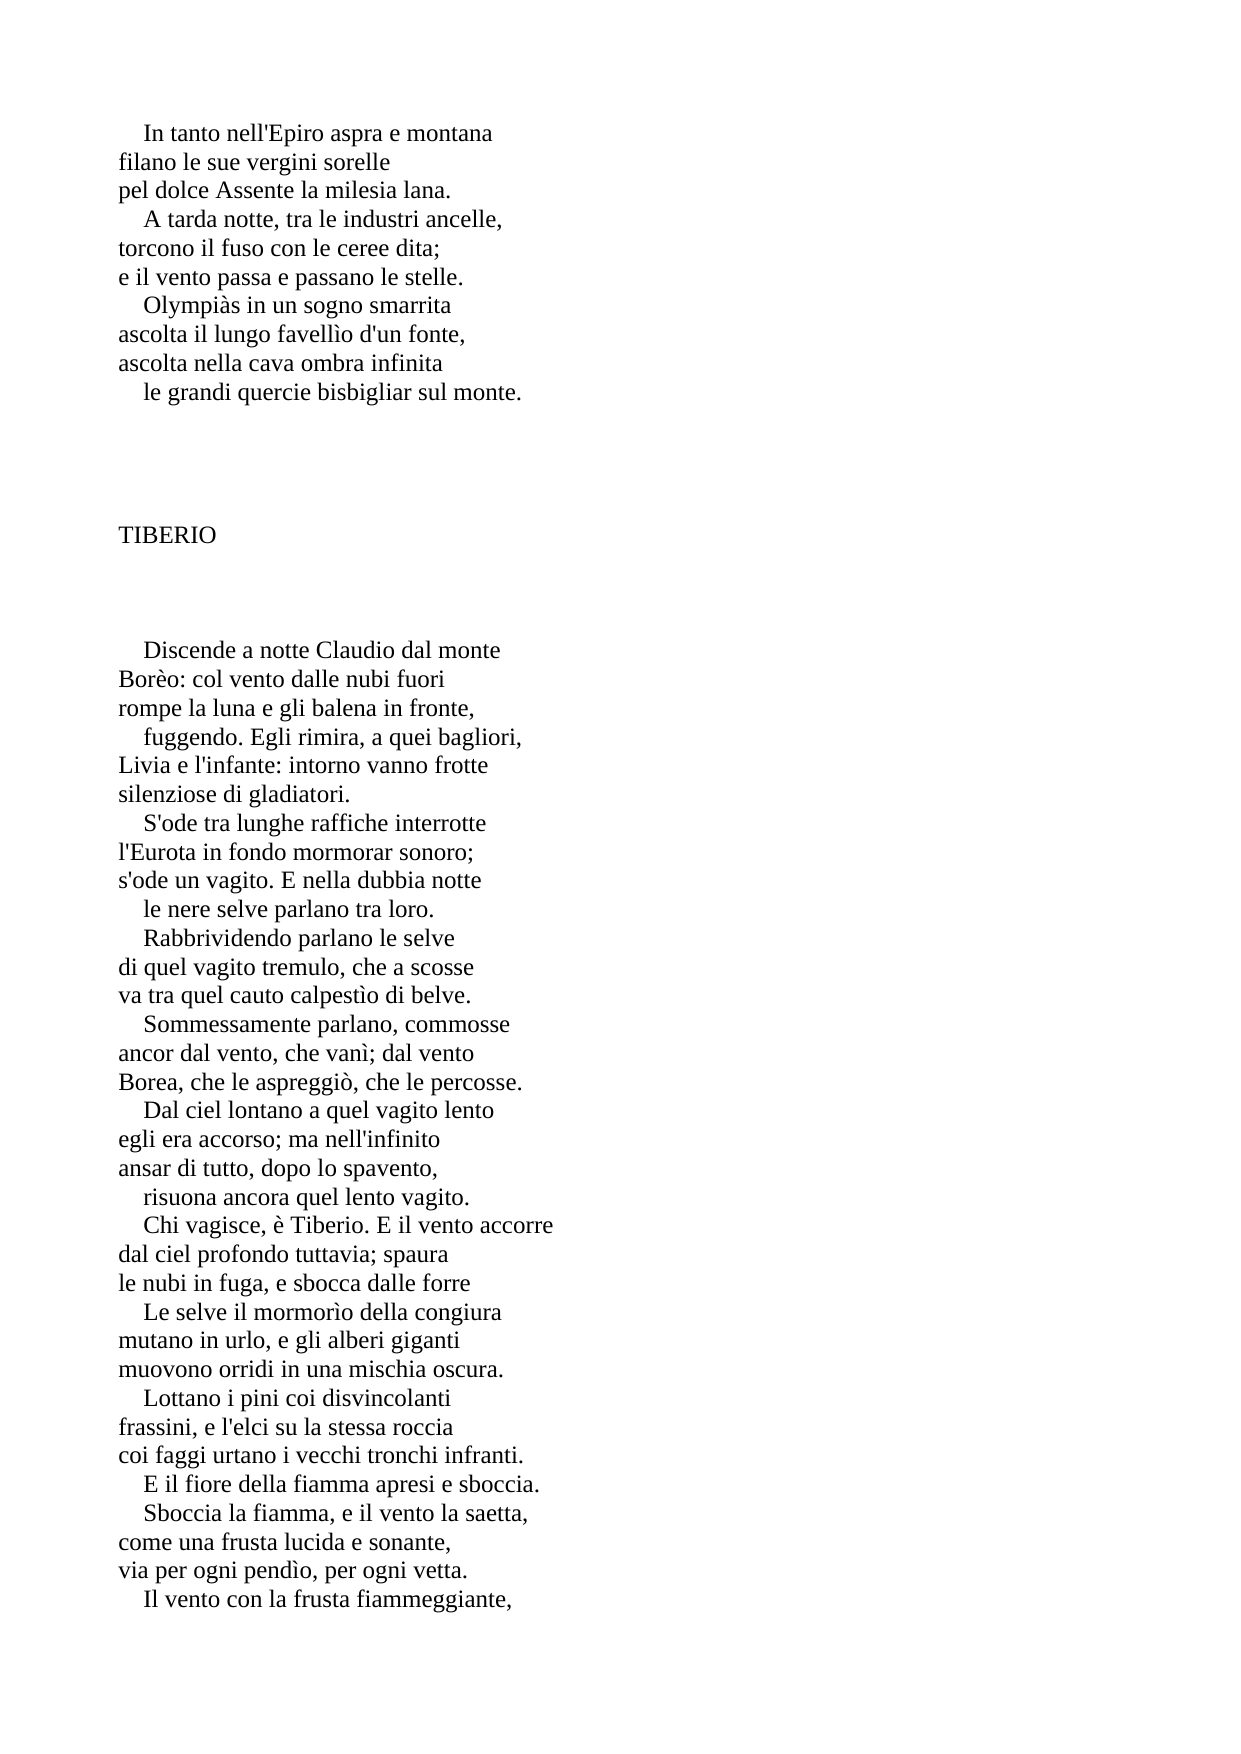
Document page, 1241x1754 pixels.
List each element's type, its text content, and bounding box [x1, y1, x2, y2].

text s'ode un vagito. E nella dubbia notte [118, 866, 1122, 894]
text rompe la luna e gli balena in fronte, [118, 693, 1122, 722]
text Le selve il mormorìo della congiura [118, 1297, 1122, 1326]
text le nere selve parlano tra loro. [118, 894, 1122, 923]
text Borèo: col vento dalle nubi fuori [118, 664, 1122, 693]
text silenziose di gladiatori. [118, 779, 1122, 808]
text frassini, e l'elci su la stessa roccia [118, 1412, 1122, 1441]
text E il fiore della fiamma apresi e sboccia. [118, 1469, 1122, 1498]
text muovono orridi in una mischia oscura. [118, 1354, 1122, 1383]
text Discende a notte Claudio dal monte [118, 636, 1122, 664]
text Livia e l'infante: intorno vanno frotte [118, 751, 1122, 779]
text ancor dal vento, che vanì; dal vento [118, 1038, 1122, 1067]
text Lottano i pini coi disvincolanti [118, 1383, 1122, 1412]
text via per ogni pendìo, per ogni vetta. [118, 1556, 1122, 1584]
text In tanto nell'Epiro aspra e montana [118, 118, 1122, 147]
text Dal ciel lontano a quel vagito lento [118, 1096, 1122, 1124]
text TIBERIO [118, 521, 1122, 549]
text fuggendo. Egli rimira, a quei bagliori, [118, 722, 1122, 751]
text pel dolce Assente la milesia lana. [118, 176, 1122, 204]
text ascolta il lungo favellìo d'un fonte, [118, 319, 1122, 348]
text dal ciel profondo tuttavia; spaura [118, 1239, 1122, 1268]
text risuona ancora quel lento vagito. [118, 1182, 1122, 1211]
text Sboccia la fiamma, e il vento la saetta, [118, 1498, 1122, 1527]
text filano le sue vergini sorelle [118, 147, 1122, 176]
text le nubi in fuga, e sbocca dalle forre [118, 1268, 1122, 1297]
text coi faggi urtano i vecchi tronchi infranti. [118, 1441, 1122, 1469]
text l'Eurota in fondo mormorar sonoro; [118, 837, 1122, 866]
text Borea, che le aspreggiò, che le percosse. [118, 1067, 1122, 1096]
text egli era accorso; ma nell'infinito [118, 1124, 1122, 1153]
text torcono il fuso con le ceree dita; [118, 233, 1122, 262]
text e il vento passa e passano le stelle. [118, 262, 1122, 291]
text le grandi quercie bisbigliar sul monte. [118, 377, 1122, 406]
text va tra quel cauto calpestìo di belve. [118, 981, 1122, 1009]
text Rabbrividendo parlano le selve [118, 923, 1122, 952]
text mutano in urlo, e gli alberi giganti [118, 1326, 1122, 1354]
text di quel vagito tremulo, che a scosse [118, 952, 1122, 981]
text Chi vagisce, è Tiberio. E il vento accorre [118, 1211, 1122, 1239]
text A tarda notte, tra le industri ancelle, [118, 204, 1122, 233]
text Sommessamente parlano, commosse [118, 1009, 1122, 1038]
text ascolta nella cava ombra infinita [118, 348, 1122, 377]
text ansar di tutto, dopo lo spavento, [118, 1153, 1122, 1182]
text Il vento con la frusta fiammeggiante, [118, 1584, 1122, 1613]
text S'ode tra lunghe raffiche interrotte [118, 808, 1122, 837]
text come una frusta lucida e sonante, [118, 1527, 1122, 1556]
text Olympiàs in un sogno smarrita [118, 291, 1122, 319]
